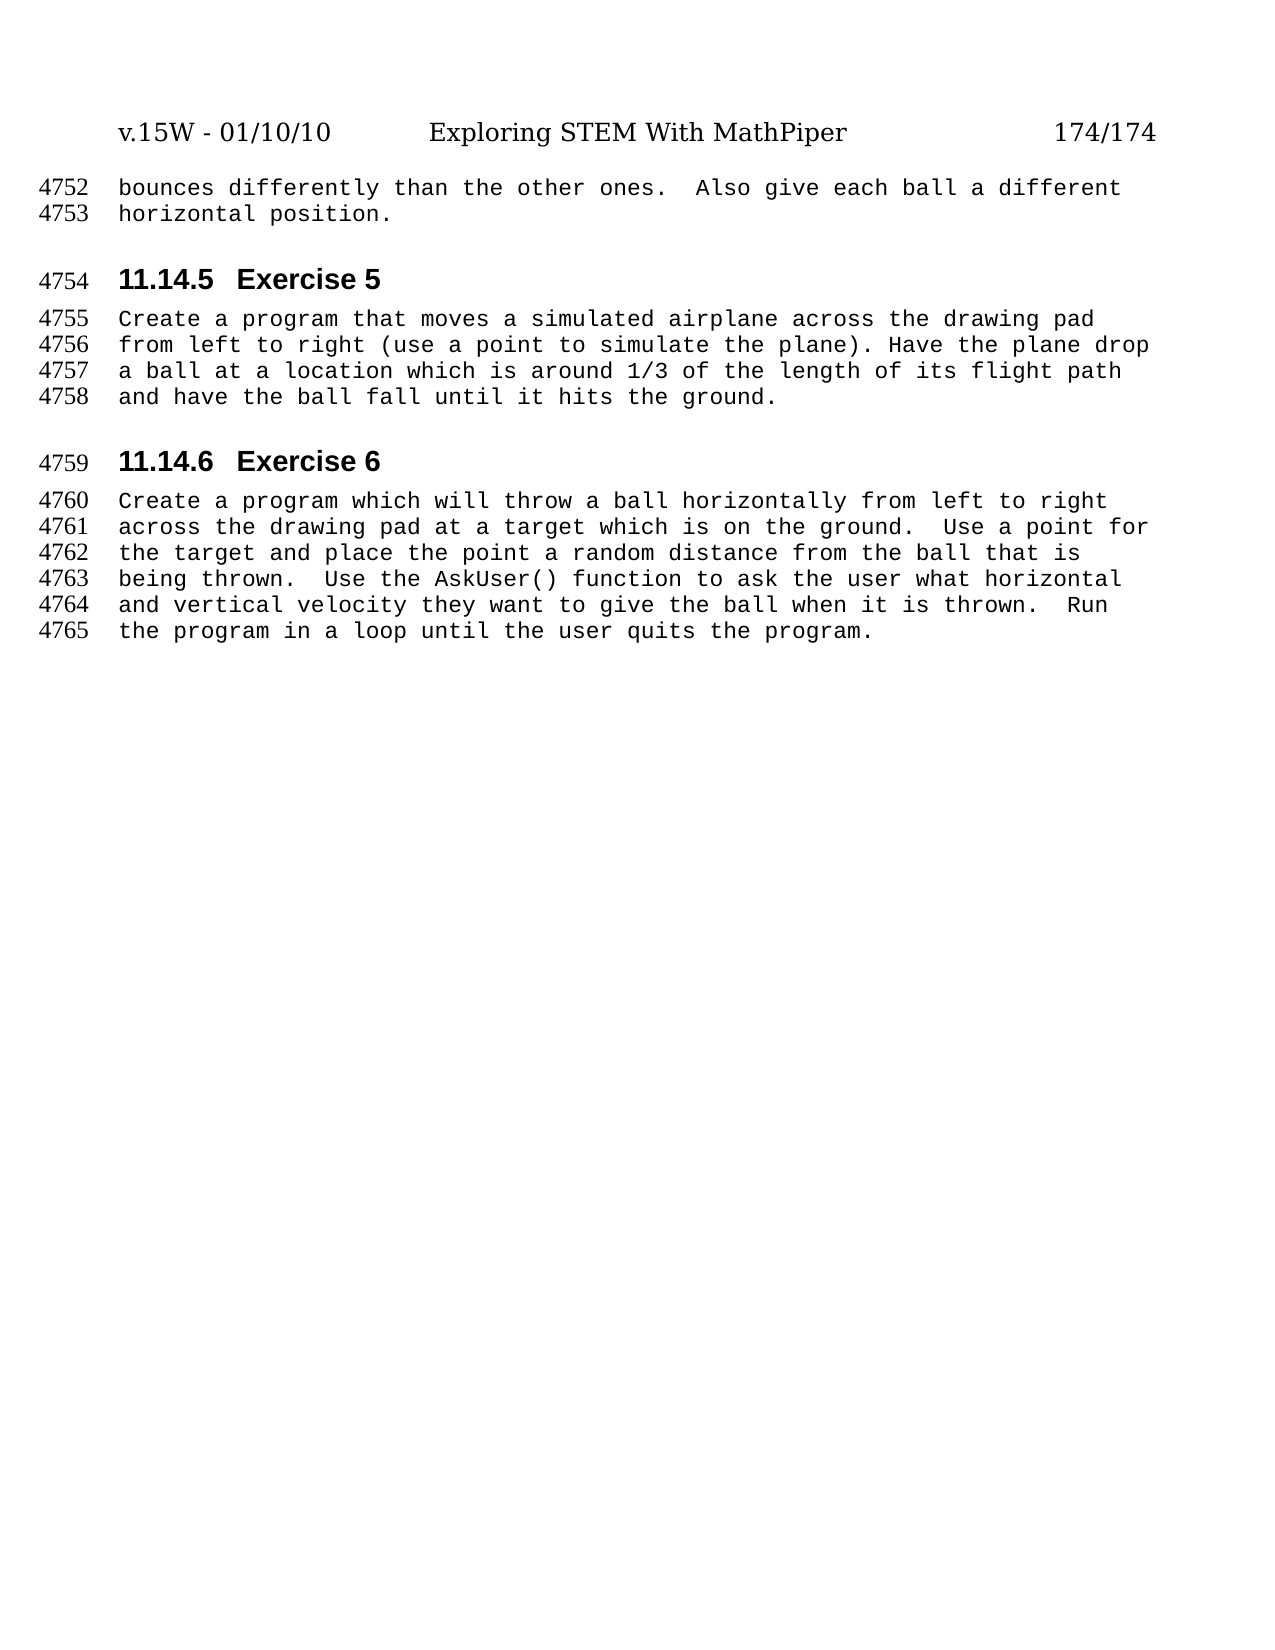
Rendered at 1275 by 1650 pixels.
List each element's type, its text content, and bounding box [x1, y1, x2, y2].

subtitle Exercise 6 [118, 444, 1157, 477]
subtitle Exercise 5 [118, 262, 1157, 295]
text bounces differently than the other ones. Also give each ball a different horizontal position. [118, 177, 1157, 229]
text Create a program which will throw a ball horizontally from left to right across the drawing pad at a target which is on the ground. Use a point for the target and place the point a random distance from the ball that is being thrown. Use the AskUser() function to ask the user what horizontal and vertical velocity they want to give the ball when it is thrown. Run the program in a loop until the user quits the program. [118, 489, 1157, 645]
text Create a program that moves a simulated airplane across the drawing pad from left to right (use a point to simulate the plane). Have the plane drop a ball at a location which is around 1/3 of the length of its flight path and have the ball fall until it hits the ground. [118, 307, 1157, 411]
